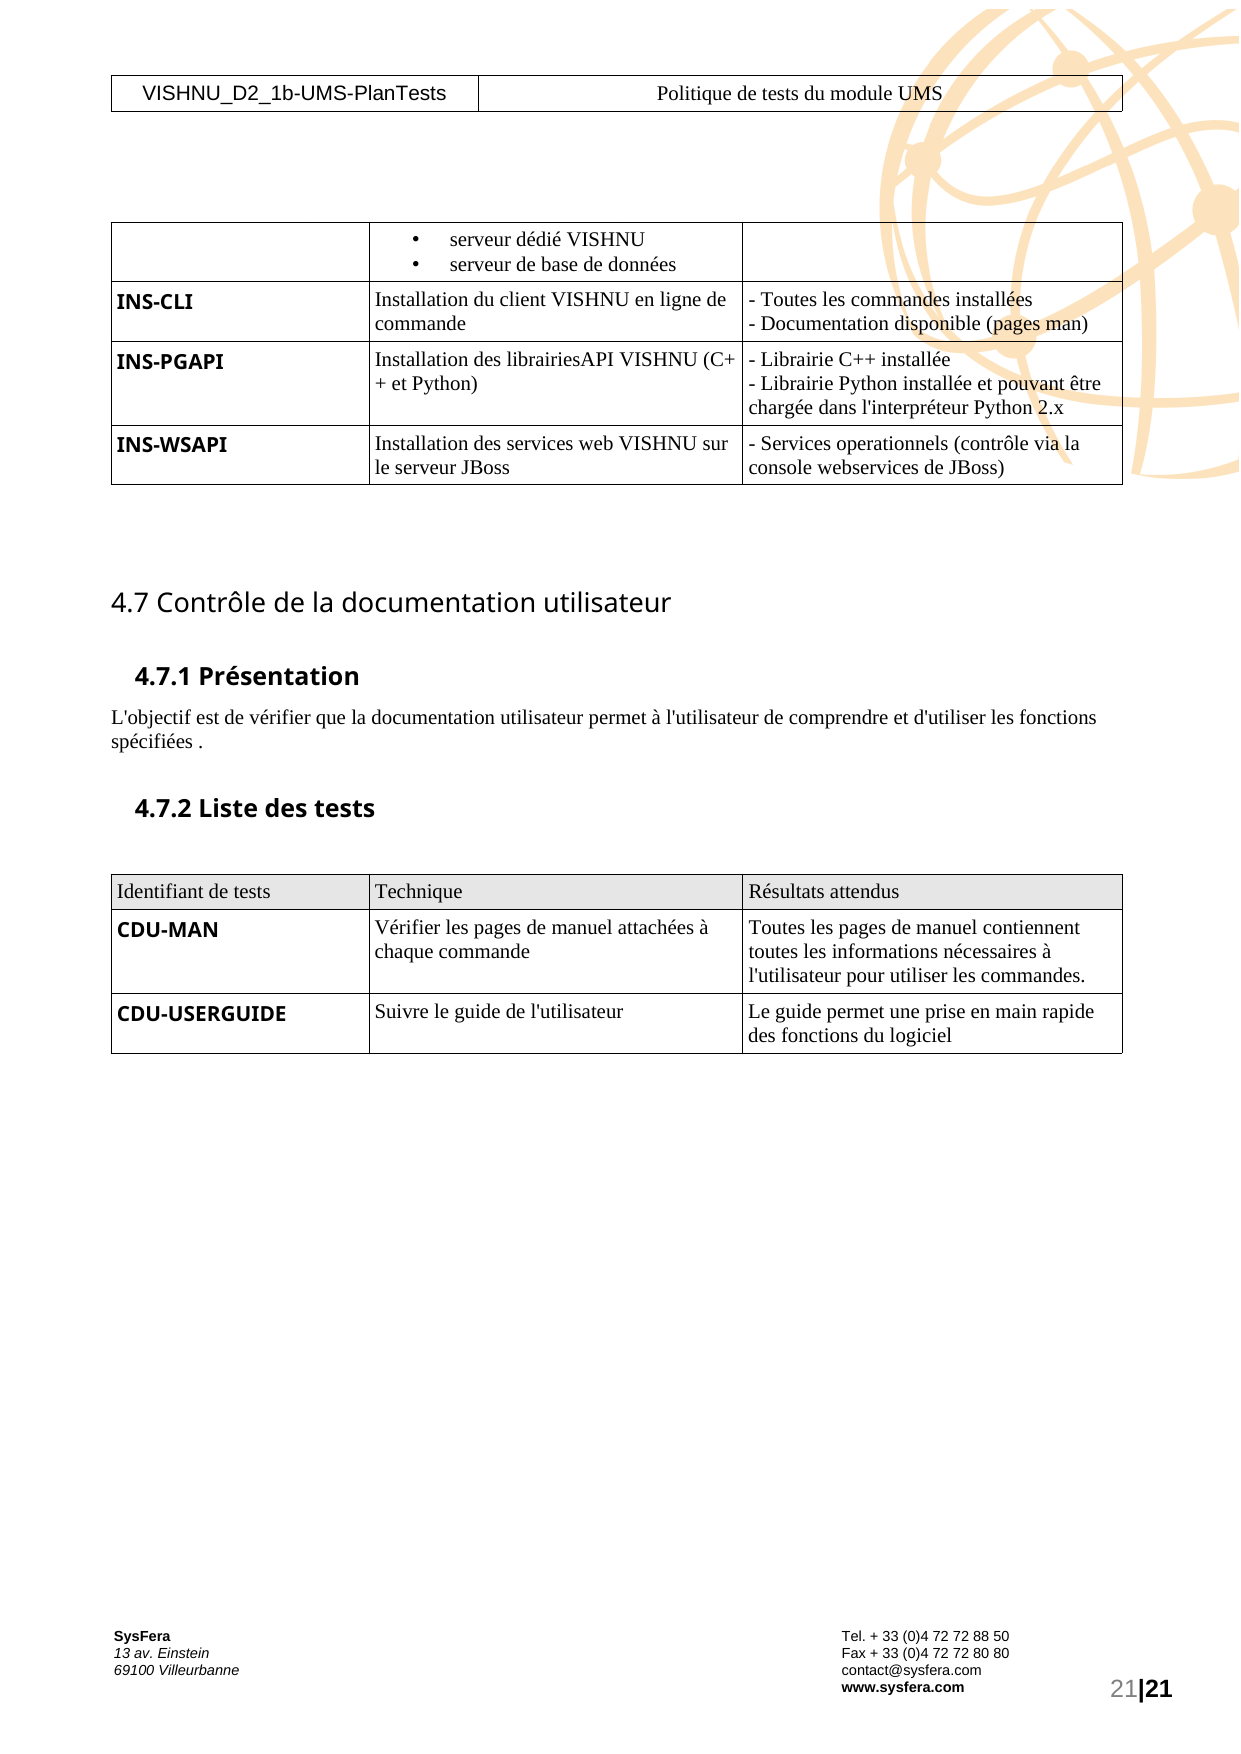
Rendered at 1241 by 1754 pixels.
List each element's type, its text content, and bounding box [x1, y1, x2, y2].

picture [743, 282, 1122, 341]
table_header Résultats attendus [743, 875, 1122, 909]
subtitle Présentation [134, 658, 1122, 692]
table_cell Vérifier les pages de manuel attachées à chaque commande [370, 910, 742, 993]
table_cell Le guide permet une prise en main rapide des fonctions du logiciel [743, 994, 1122, 1053]
picture [1, 9, 1239, 479]
table_header Technique [370, 875, 742, 909]
text L'objectif est de vérifier que la documentation utilisateur permet à l'utilisateur de comprendre et d'utiliser les fonctions spécifiées . [111, 705, 1122, 753]
picture [370, 282, 742, 341]
picture [112, 426, 369, 479]
table_cell Toutes les pages de manuel contiennent toutes les informations nécessaires à l'utilisateur pour utiliser les commandes. [743, 910, 1122, 993]
picture [112, 282, 369, 341]
picture [743, 223, 1122, 281]
table_header Identifiant de tests [112, 875, 369, 909]
picture [370, 223, 742, 281]
subtitle Liste des tests [134, 790, 1122, 824]
picture [370, 426, 742, 479]
picture [743, 342, 1122, 425]
picture [112, 342, 369, 425]
subtitle Contrôle de la documentation utilisateur [111, 584, 1122, 621]
picture [370, 342, 742, 425]
table_cell CDU-MAN [112, 910, 369, 993]
picture [743, 426, 1122, 479]
picture [112, 223, 369, 281]
table_cell Suivre le guide de l'utilisateur [370, 994, 742, 1053]
table_cell CDU-USERGUIDE [112, 994, 369, 1053]
